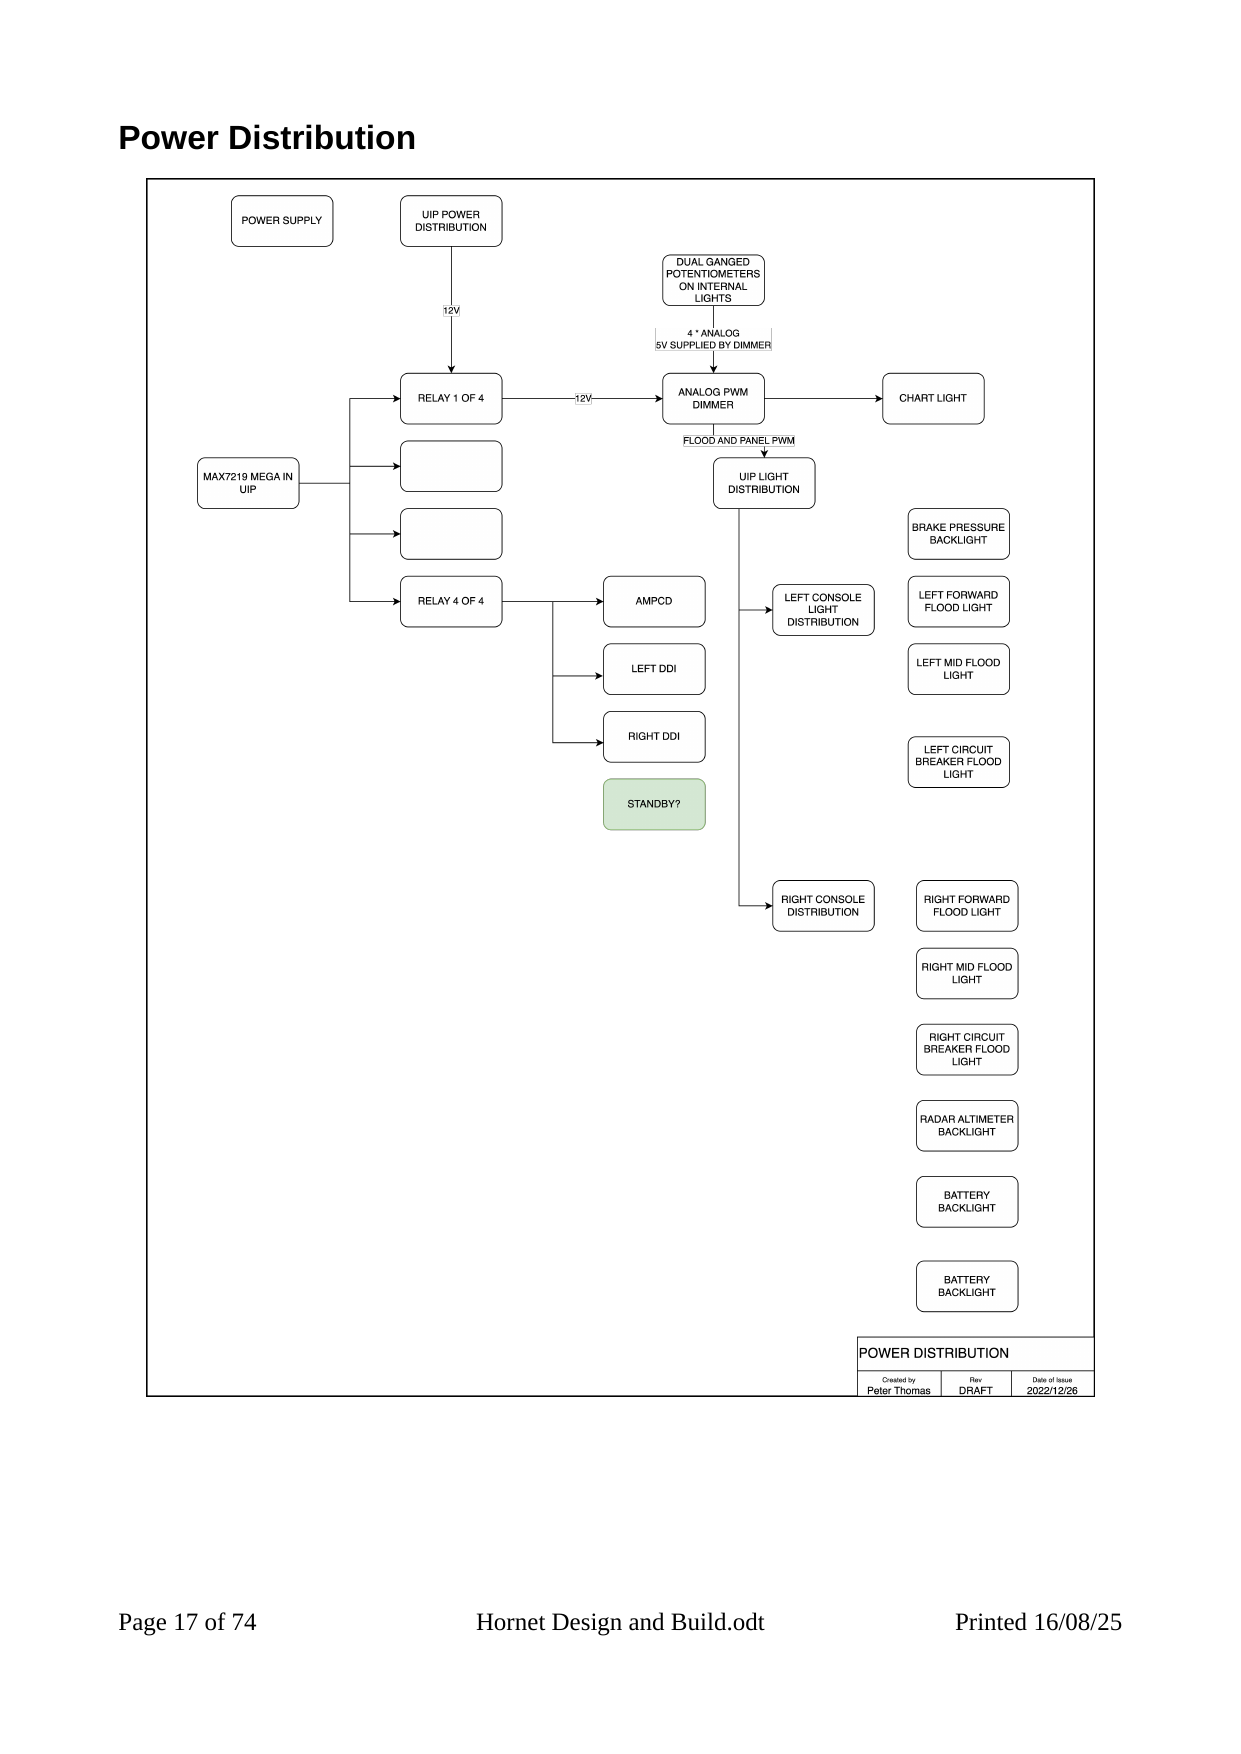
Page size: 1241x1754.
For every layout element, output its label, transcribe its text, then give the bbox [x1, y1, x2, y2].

subtitle Power Distribution [118, 118, 1122, 157]
picture [137, 169, 1103, 1405]
